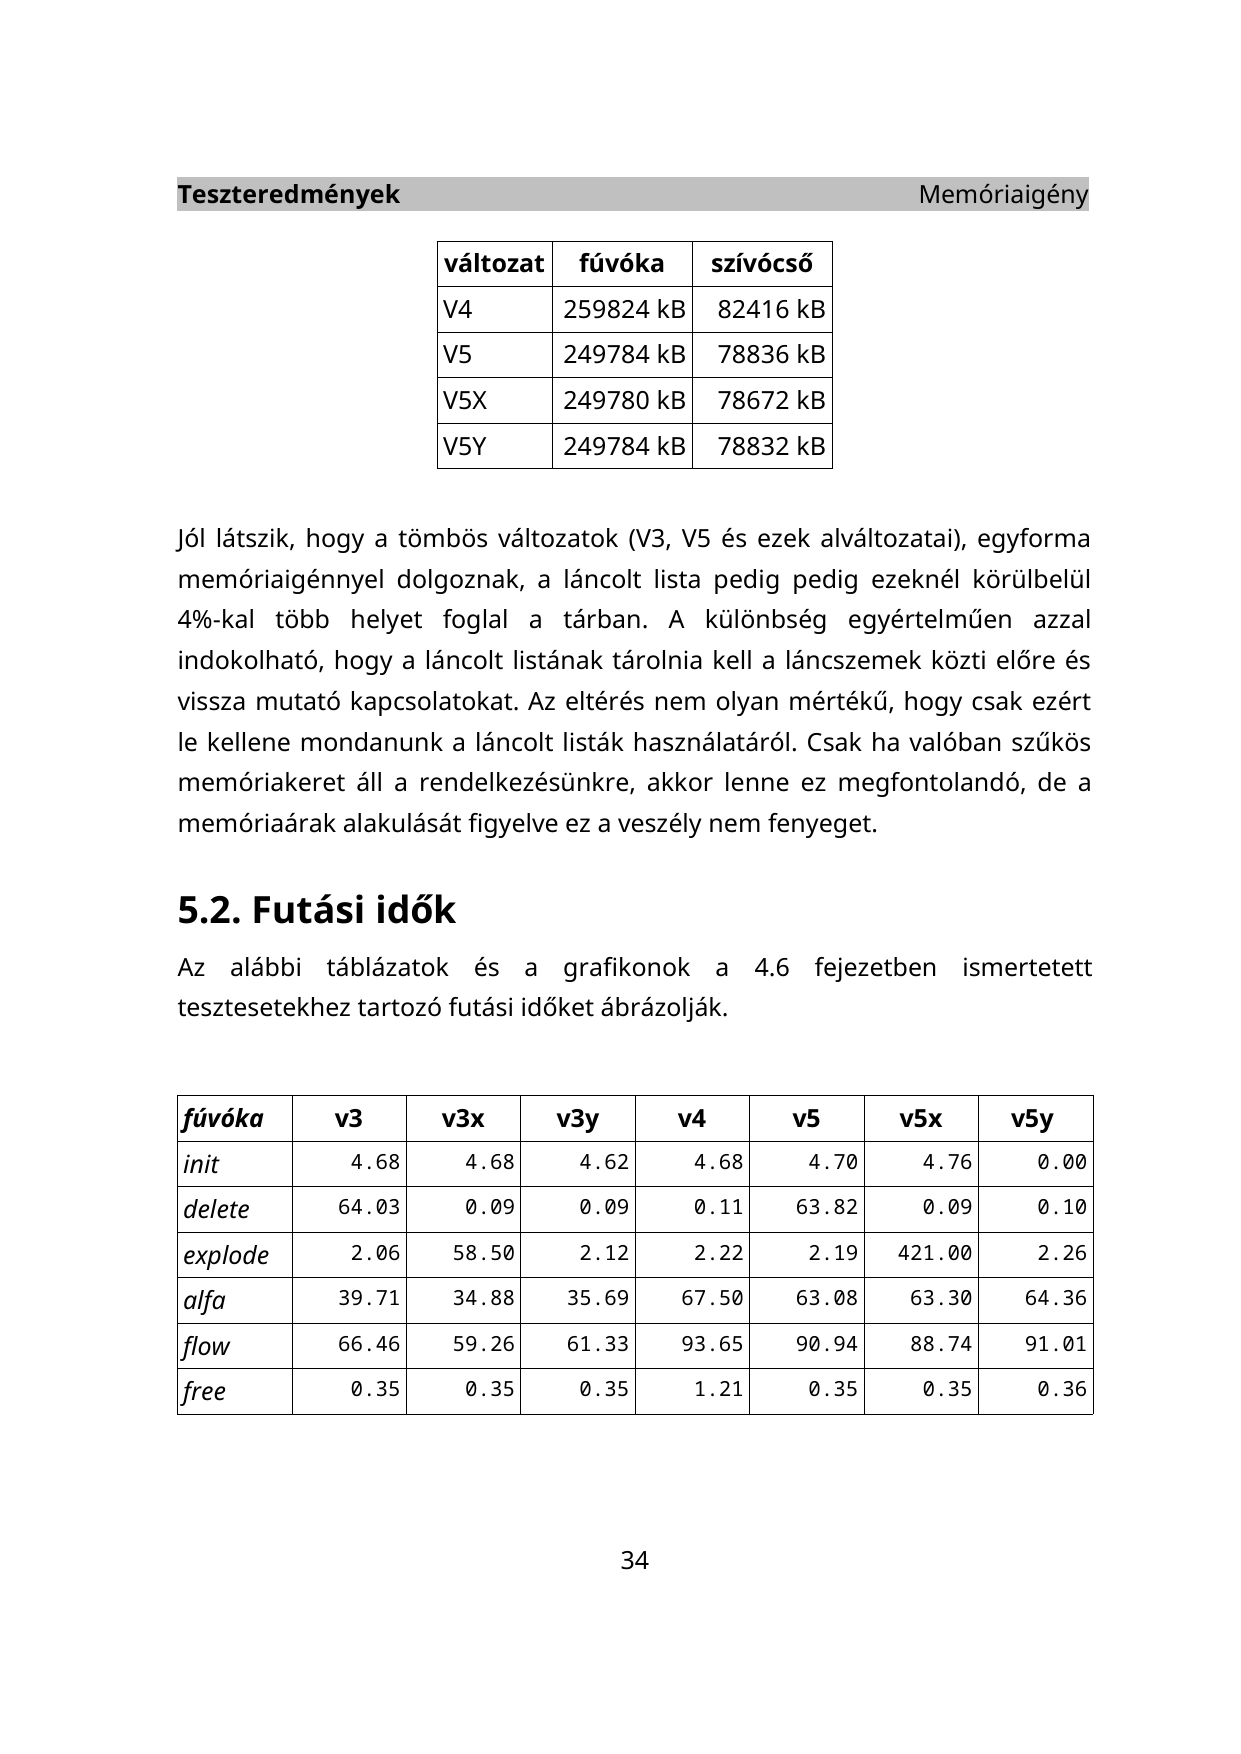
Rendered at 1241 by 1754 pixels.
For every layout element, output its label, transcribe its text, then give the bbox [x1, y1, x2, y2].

table_cell 78672 kB [693, 378, 832, 423]
table_cell init [178, 1142, 292, 1186]
table_cell 2,12 [521, 1233, 635, 1277]
table_cell 34,88 [407, 1278, 520, 1323]
table_cell 63,08 [750, 1278, 864, 1323]
table_cell 0,35 [521, 1369, 635, 1414]
table_header fúvóka [178, 1096, 292, 1141]
table_header v4 [636, 1096, 749, 1141]
table_cell 35,69 [521, 1278, 635, 1323]
table_cell 0,35 [865, 1369, 978, 1414]
table_header szívócső [693, 242, 832, 286]
table_cell 91,01 [979, 1324, 1093, 1368]
table_header v3y [521, 1096, 635, 1141]
table_cell flow [178, 1324, 292, 1368]
table_cell 58,50 [407, 1233, 520, 1277]
table_header v5 [750, 1096, 864, 1141]
table_cell 2,19 [750, 1233, 864, 1277]
table_cell 0,35 [750, 1369, 864, 1414]
table_cell 4,62 [521, 1142, 635, 1186]
table_cell free [178, 1369, 292, 1414]
table_header v3 [293, 1096, 406, 1141]
table_cell 63,82 [750, 1187, 864, 1232]
table_cell 67,50 [636, 1278, 749, 1323]
table_cell 249784 kB [553, 333, 692, 377]
table_cell 90,94 [750, 1324, 864, 1368]
table_cell 1,21 [636, 1369, 749, 1414]
table_cell 0,09 [407, 1187, 520, 1232]
table_cell 0,36 [979, 1369, 1093, 1414]
table_header v5y [979, 1096, 1093, 1141]
table_header v3x [407, 1096, 520, 1141]
table_cell 78832 kB [693, 424, 832, 468]
table_cell 4,68 [293, 1142, 406, 1186]
table_cell 0,09 [865, 1187, 978, 1232]
table_cell 93,65 [636, 1324, 749, 1368]
table_cell 4,70 [750, 1142, 864, 1186]
table_cell 2,22 [636, 1233, 749, 1277]
table_cell 82416 kB [693, 287, 832, 332]
table_cell 0,10 [979, 1187, 1093, 1232]
table_cell 2,06 [293, 1233, 406, 1277]
table_header v5x [865, 1096, 978, 1141]
table_cell 4,76 [865, 1142, 978, 1186]
table_cell delete [178, 1187, 292, 1232]
table_cell V4 [438, 287, 552, 332]
table_header változat [438, 242, 552, 286]
table_cell 59,26 [407, 1324, 520, 1368]
table_cell 88,74 [865, 1324, 978, 1368]
table_header fúvóka [553, 242, 692, 286]
table_cell 66,46 [293, 1324, 406, 1368]
table_cell 61,33 [521, 1324, 635, 1368]
text Az alábbi táblázatok és a grafikonok a 4.6. fejezetben ismertetett tesztesetekhez tartozó futási időket ábrázolják. [177, 949, 1093, 1024]
table_cell 4,68 [407, 1142, 520, 1186]
table_cell 0,35 [293, 1369, 406, 1414]
table_cell 78836 kB [693, 333, 832, 377]
table_cell 0,00 [979, 1142, 1093, 1186]
table_cell 0,11 [636, 1187, 749, 1232]
subtitle Futási idők [177, 883, 1093, 934]
table_cell explode [178, 1233, 292, 1277]
table_cell 2,26 [979, 1233, 1093, 1277]
table_cell 63,30 [865, 1278, 978, 1323]
table_cell 249784 kB [553, 424, 692, 468]
table_cell 39,71 [293, 1278, 406, 1323]
table_cell V5X [438, 378, 552, 423]
table_cell 249780 kB [553, 378, 692, 423]
table_cell 421,00 [865, 1233, 978, 1277]
table_cell 64,36 [979, 1278, 1093, 1323]
text Jól látszik, hogy a tömbös változatok (V3, V5 és ezek alváltozatai), egyforma memóriaigénnyel dolgoznak, a láncolt lista pedig pedig ezeknél körülbelül 4%‑kal több helyet foglal a tárban. A különbség egyértelműen azzal indokolható, hogy a láncolt listának tárolnia kell a láncszemek közti előre és vissza mutató kapcsolatokat. Az eltérés nem olyan mértékű, hogy csak ezért le kellene mondanunk a láncolt listák használatáról. Csak ha valóban szűkös memóriakeret áll a rendelkezésünkre, akkor lenne ez megfontolandó, de a memóriaárak alakulását figyelve ez a veszély nem fenyeget. [177, 521, 1093, 840]
table_cell 259824 kB [553, 287, 692, 332]
table_cell alfa [178, 1278, 292, 1323]
table_cell 4,68 [636, 1142, 749, 1186]
table_cell V5Y [438, 424, 552, 468]
table_cell 64,03 [293, 1187, 406, 1232]
table_cell 0,35 [407, 1369, 520, 1414]
table_cell V5 [438, 333, 552, 377]
table_cell 0,09 [521, 1187, 635, 1232]
